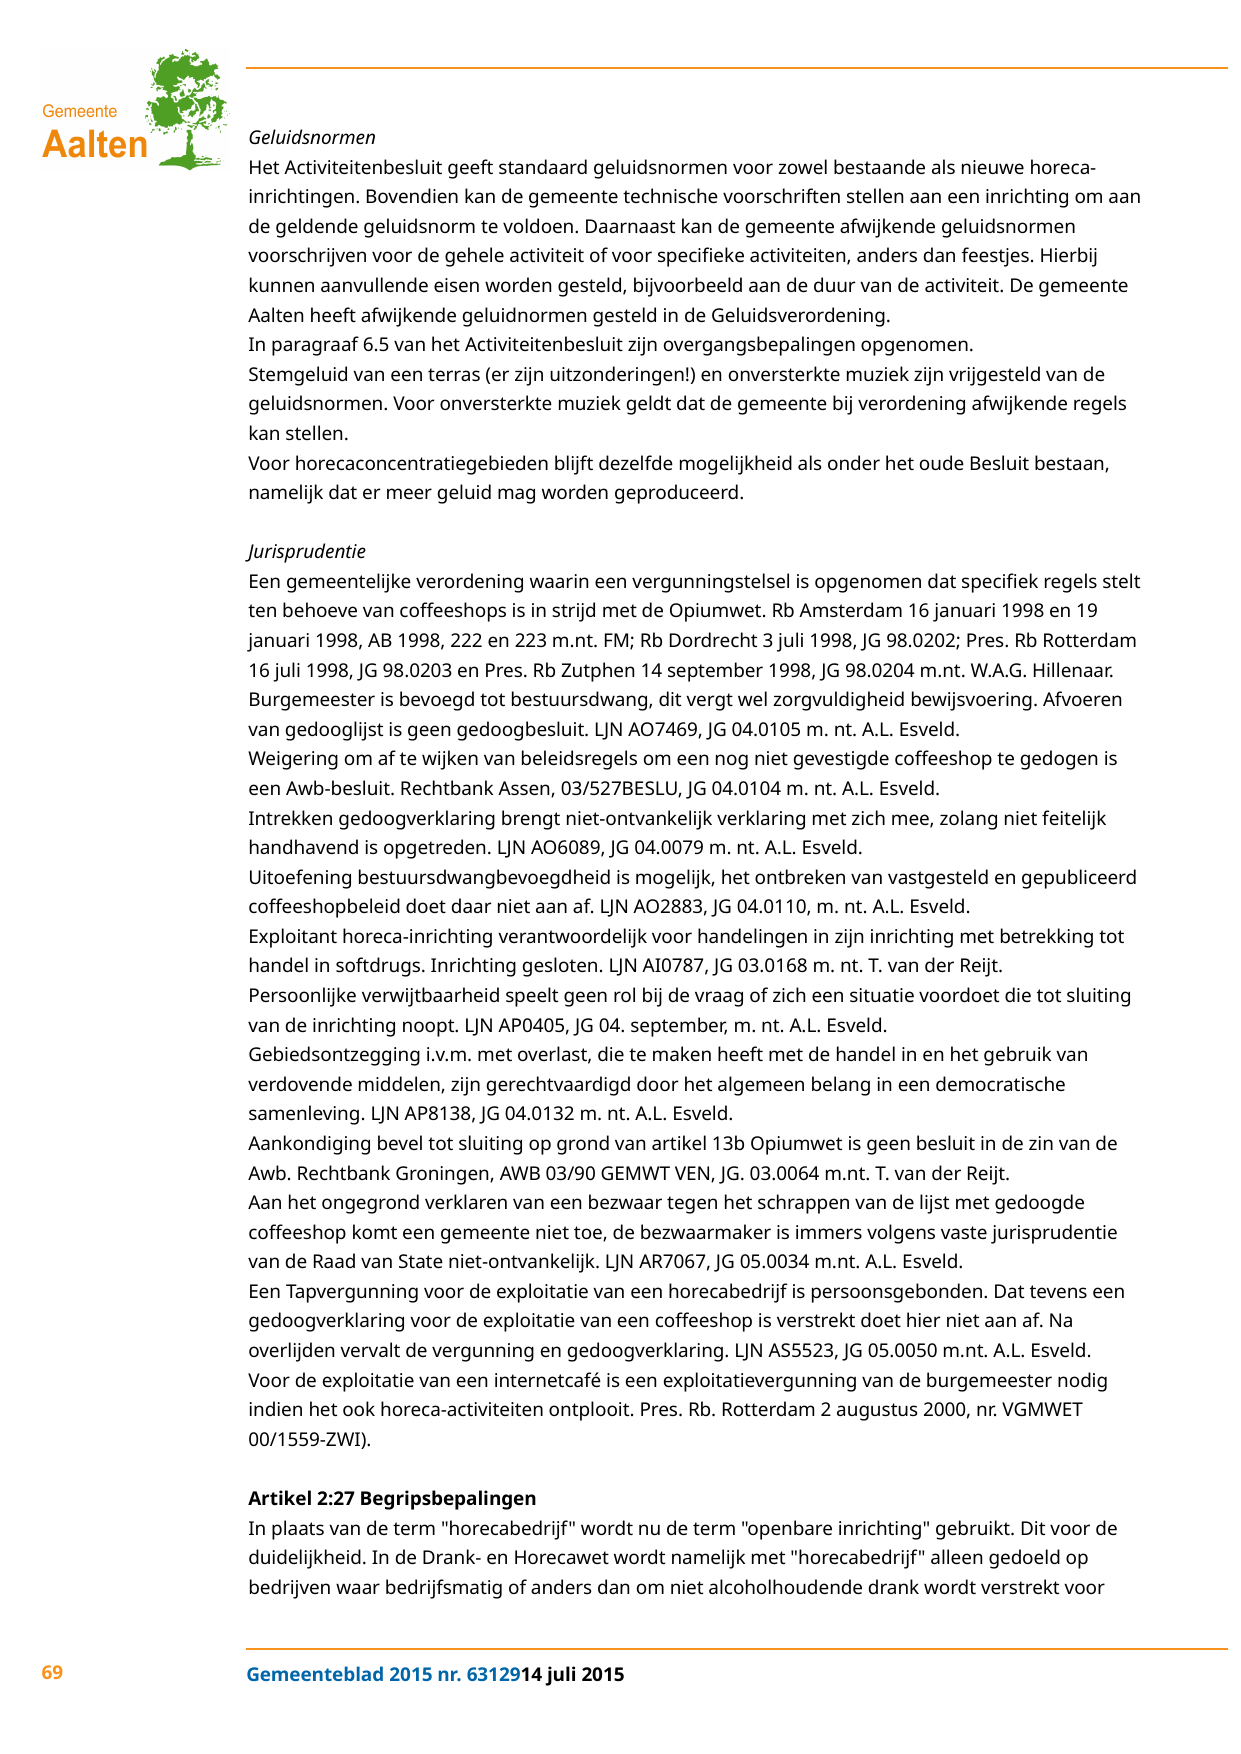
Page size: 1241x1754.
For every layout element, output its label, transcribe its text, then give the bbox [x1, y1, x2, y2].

text Stemgeluid van een terras (er zijn uitzonderingen!) en onversterkte muziek zijn vrijgesteld van de geluidsnormen. Voor onversterkte muziek geldt dat de gemeente bij verordening afwijkende regels kan stellen. [248, 361, 1152, 446]
picture [41, 47, 231, 172]
text Een gemeentelijke verordening waarin een vergunningstelsel is opgenomen dat specifiek regels stelt ten behoeve van coffeeshops is in strijd met de Opiumwet. Rb Amsterdam 16 januari 1998 en 19 januari 1998, AB 1998, 222 en 223 m.nt. FM; Rb Dordrecht 3 juli 1998, JG 98.0202; Pres. Rb Rotterdam 16 juli 1998, JG 98.0203 en Pres. Rb Zutphen 14 september 1998, JG 98.0204 m.nt. W.A.G. Hillenaar. [248, 568, 1152, 683]
text In plaats van de term "horecabedrijf" wordt nu de term "openbare inrichting" gebruikt. Dit voor de duidelijkheid. In de Drank- en Horecawet wordt namelijk met "horecabedrijf" alleen gedoeld op bedrijven waar bedrijfsmatig of anders dan om niet alcoholhoudende drank wordt verstrekt voor [248, 1515, 1152, 1600]
text Weigering om af te wijken van beleidsregels om een nog niet gevestigde coffeeshop te gedogen is een Awb-besluit. Rechtbank Assen, 03/527BESLU, JG 04.0104 m. nt. A.L. Esveld. [248, 746, 1152, 801]
text Burgemeester is bevoegd tot bestuursdwang, dit vergt wel zorgvuldigheid bewijsvoering. Afvoeren van gedooglijst is geen gedoogbesluit. LJN AO7469, JG 04.0105 m. nt. A.L. Esveld. [248, 686, 1152, 742]
text Uitoefening bestuursdwangbevoegdheid is mogelijk, het ontbreken van vastgesteld en gepubliceerd coffeeshopbeleid doet daar niet aan af. LJN AO2883, JG 04.0110, m. nt. A.L. Esveld. [248, 864, 1152, 919]
text Aan het ongegrond verklaren van een bezwaar tegen het schrappen van de lijst met gedoogde coffeeshop komt een gemeente niet toe, de bezwaarmaker is immers volgens vaste jurisprudentie van de Raad van State niet-ontvankelijk. LJN AR7067, JG 05.0034 m.nt. A.L. Esveld. [248, 1189, 1152, 1274]
text Geluidsnormen [248, 124, 1152, 150]
text Voor de exploitatie van een internetcafé is een exploitatievergunning van de burgemeester nodig indien het ook horeca-activiteiten ontplooit. Pres. Rb. Rotterdam 2 augustus 2000, nr. VGMWET 00/1559-ZWI). [248, 1367, 1152, 1452]
text Exploitant horeca-inrichting verantwoordelijk voor handelingen in zijn inrichting met betrekking tot handel in softdrugs. Inrichting gesloten. LJN AI0787, JG 03.0168 m. nt. T. van der Reijt. [248, 923, 1152, 978]
text Jurisprudentie [248, 538, 1152, 564]
text In paragraaf 6.5 van het Activiteitenbesluit zijn overgangsbepalingen opgenomen. [248, 331, 1152, 357]
text Voor horecaconcentratiegebieden blijft dezelfde mogelijkheid als onder het oude Besluit bestaan, namelijk dat er meer geluid mag worden geproduceerd. [248, 450, 1152, 505]
text Artikel 2:27 Begripsbepalingen [248, 1485, 1152, 1511]
text Een Tapvergunning voor de exploitatie van een horecabedrijf is persoonsgebonden. Dat tevens een gedoogverklaring voor de exploitatie van een coffeeshop is verstrekt doet hier niet aan af. Na overlijden vervalt de vergunning en gedoogverklaring. LJN AS5523, JG 05.0050 m.nt. A.L. Esveld. [248, 1278, 1152, 1363]
text Gebiedsontzegging i.v.m. met overlast, die te maken heeft met de handel in en het gebruik van verdovende middelen, zijn gerechtvaardigd door het algemeen belang in een democratische samenleving. LJN AP8138, JG 04.0132 m. nt. A.L. Esveld. [248, 1041, 1152, 1126]
text Persoonlijke verwijtbaarheid speelt geen rol bij de vraag of zich een situatie voordoet die tot sluiting van de inrichting noopt. LJN AP0405, JG 04. september, m. nt. A.L. Esveld. [248, 982, 1152, 1038]
text Intrekken gedoogverklaring brengt niet-ontvankelijk verklaring met zich mee, zolang niet feitelijk handhavend is opgetreden. LJN AO6089, JG 04.0079 m. nt. A.L. Esveld. [248, 805, 1152, 860]
text Aankondiging bevel tot sluiting op grond van artikel 13b Opiumwet is geen besluit in de zin van de Awb. Rechtbank Groningen, AWB 03/90 GEMWT VEN, JG. 03.0064 m.nt. T. van der Reijt. [248, 1130, 1152, 1186]
text Het Activiteitenbesluit geeft standaard geluidsnormen voor zowel bestaande als nieuwe horeca-inrichtingen. Bovendien kan de gemeente technische voorschriften stellen aan een inrichting om aan de geldende geluidsnorm te voldoen. Daarnaast kan de gemeente afwijkende geluidsnormen voorschrijven voor de gehele activiteit of voor specifieke activiteiten, anders dan feestjes. Hierbij kunnen aanvullende eisen worden gesteld, bijvoorbeeld aan de duur van de activiteit. De gemeente Aalten heeft afwijkende geluidnormen gesteld in de Geluidsverordening. [248, 154, 1152, 328]
